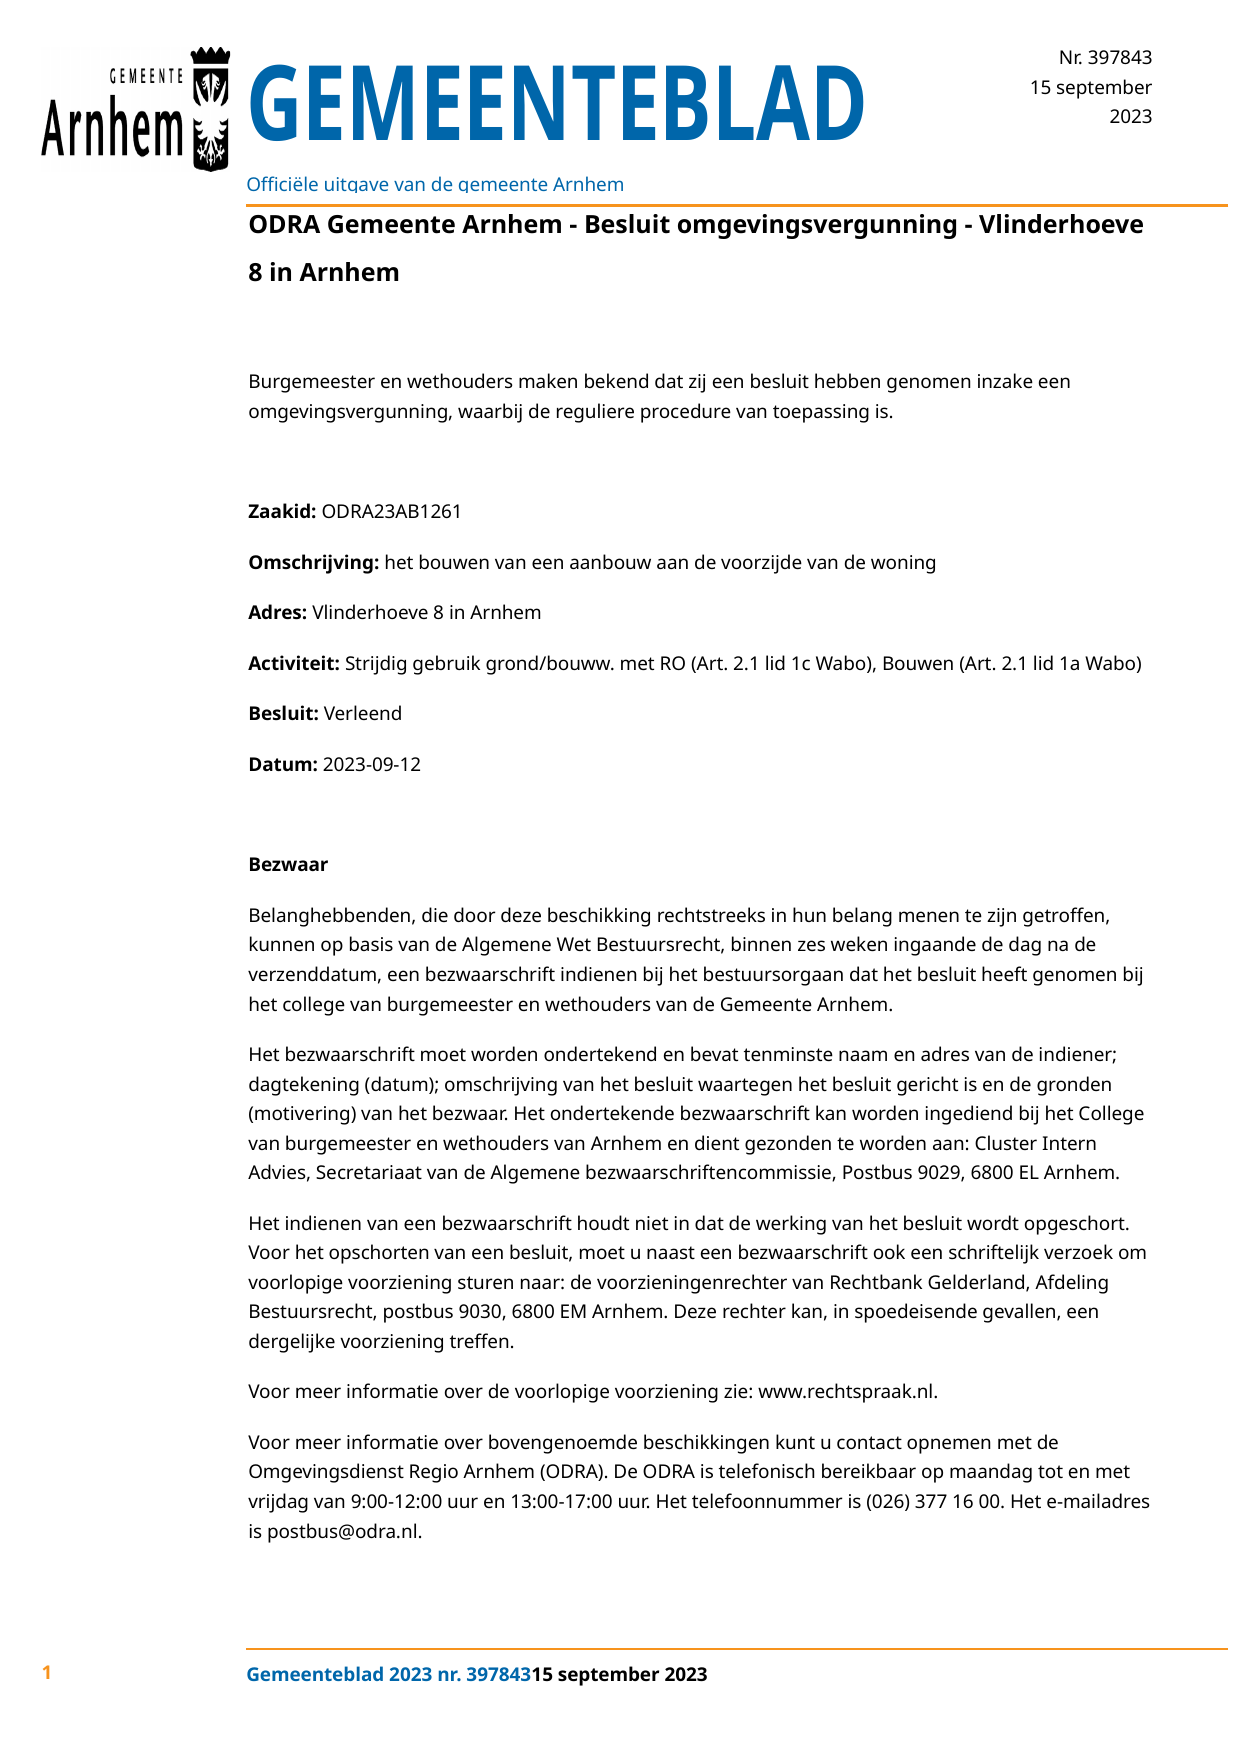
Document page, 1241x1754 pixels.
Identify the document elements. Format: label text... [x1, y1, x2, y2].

text ODRA Gemeente Arnhem - Besluit omgevingsvergunning - Vlinderhoeve 8 in Arnhem [248, 207, 1152, 288]
text Belanghebbenden, die door deze beschikking rechtstreeks in hun belang menen te zijn getroffen, kunnen op basis van de Algemene Wet Bestuursrecht, binnen zes weken ingaande de dag na de verzenddatum, een bezwaarschrift indienen bij het bestuursorgaan dat het besluit heeft genomen bij het college van burgemeester en wethouders van de Gemeente Arnhem. [248, 902, 1152, 1017]
text Besluit: Verleend [248, 700, 1152, 726]
text Het indienen van een bezwaarschrift houdt niet in dat de werking van het besluit wordt opgeschort. Voor het opschorten van een besluit, moet u naast een bezwaarschrift ook een schriftelijk verzoek om voorlopige voorziening sturen naar: de voorzieningenrechter van Rechtbank Gelderland, Afdeling Bestuursrecht, postbus 9030, 6800 EM Arnhem. Deze rechter kan, in spoedeisende gevallen, een dergelijke voorziening treffen. [248, 1210, 1152, 1354]
text Zaakid: ODRA23AB1261 [248, 499, 1152, 524]
text Voor meer informatie over de voorlopige voorziening zie: www.rechtspraak.nl. [248, 1379, 1152, 1404]
text Het bezwaarschrift moet worden ondertekend en bevat tenminste naam en adres van de indiener; dagtekening (datum); omschrijving van het besluit waartegen het besluit gericht is en de gronden (motivering) van het bezwaar. Het ondertekende bezwaarschrift kan worden ingediend bij het College van burgemeester en wethouders van Arnhem en dient gezonden te worden aan: Cluster Intern Advies, Secretariaat van de Algemene bezwaarschriftencommissie, Postbus 9029, 6800 EL Arnhem. [248, 1041, 1152, 1185]
text Adres: Vlinderhoeve 8 in Arnhem [248, 599, 1152, 625]
text Omschrijving: het bouwen van een aanbouw aan de voorzijde van de woning [248, 549, 1152, 575]
text Burgemeester en wethouders maken bekend dat zij een besluit hebben genomen inzake een omgevingsvergunning, waarbij de reguliere procedure van toepassing is. [248, 368, 1152, 424]
text Bezwaar [248, 852, 1152, 877]
text Datum: 2023-09-12 [248, 751, 1152, 777]
text Activiteit: Strijdig gebruik grond/bouww. met RO (Art. 2.1 lid 1c Wabo), Bouwen (Art. 2.1 lid 1a Wabo) [248, 650, 1152, 676]
picture [41, 47, 231, 172]
text Voor meer informatie over bovengenoemde beschikkingen kunt u contact opnemen met de Omgevingsdienst Regio Arnhem (ODRA). De ODRA is telefonisch bereikbaar op maandag tot en met vrijdag van 9:00-12:00 uur en 13:00-17:00 uur. Het telefoonnummer is (026) 377 16 00. Het e-mailadres is postbus@odra.nl. [248, 1429, 1152, 1544]
